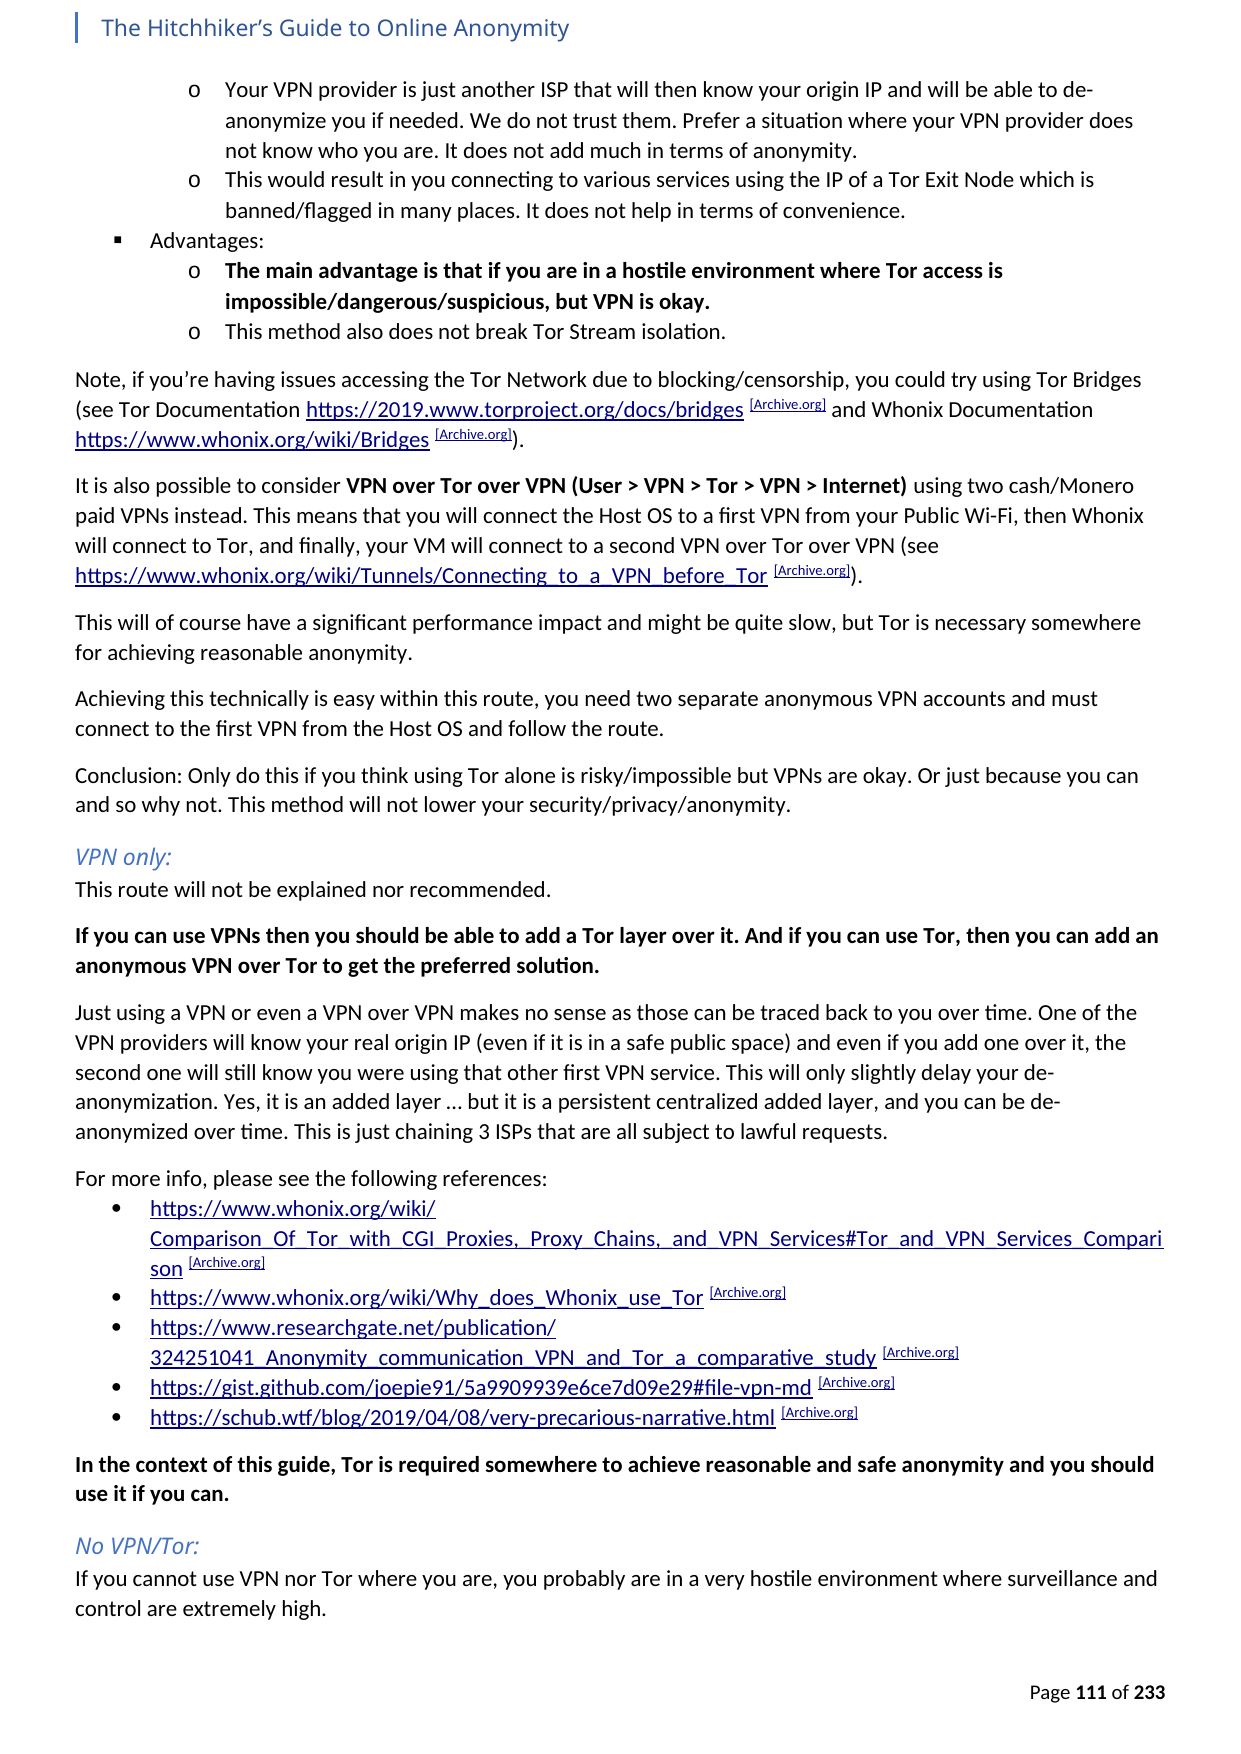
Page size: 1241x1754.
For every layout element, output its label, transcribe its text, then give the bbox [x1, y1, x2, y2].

text Just using a VPN or even a VPN over VPN makes no sense as those can be traced back to you over time. One of the VPN providers will know your real origin IP (even if it is in a safe public space) and even if you add one over it, the second one will still know you were using that other first VPN service. This will only slightly delay your de-anonymization. Yes, it is an added layer … but it is a persistent centralized added layer, and you can be de-anonymized over time. This is just chaining 3 ISPs that are all subject to lawful requests. [75, 998, 1165, 1145]
text If you cannot use VPN nor Tor where you are, you probably are in a very hostile environment where surveillance and control are extremely high. [75, 1564, 1165, 1622]
text Note, if you’re having issues accessing the Tor Network due to blocking/censorship, you could try using Tor Bridges (see Tor Documentation https://2019.www.torproject.org/docs/bridges [Archive.org] and Whonix Documentation https://www.whonix.org/wiki/Bridges [Archive.org]). [75, 365, 1165, 453]
list Advantages: [112, 227, 1165, 254]
text Achieving this technically is easy within this route, you need two separate anonymous VPN accounts and must connect to the first VPN from the Host OS and follow the route. [75, 684, 1165, 742]
text This route will not be explained nor recommended. [75, 875, 1165, 903]
text If you can use VPNs then you should be able to add a Tor layer over it. And if you can use Tor, then you can add an anonymous VPN over Tor to get the preferred solution. [75, 921, 1165, 979]
text It is also possible to consider VPN over Tor over VPN (User > VPN > Tor > VPN > Internet) using two cash/Monero paid VPNs instead. This means that you will connect the Host OS to a first VPN from your Public Wi-Fi, then Whonix will connect to Tor, and finally, your VM will connect to a second VPN over Tor over VPN (see https://www.whonix.org/wiki/Tunnels/Connecting_to_a_VPN_before_Tor [Archive.org]). [75, 472, 1165, 589]
text Conclusion: Only do this if you think using Tor alone is risky/impossible but VPNs are okay. Or just because you can and so why not. This method will not lower your security/privacy/anonymity. [75, 761, 1165, 819]
text This will of course have a significant performance impact and might be quite slow, but Tor is necessary somewhere for achieving reasonable anonymity. [75, 608, 1165, 666]
subtitle VPN only: [75, 841, 1165, 873]
list This method also does not break Tor Stream isolation. [187, 317, 1165, 347]
list https://schub.wtf/blog/2019/04/08/very-precarious-narrative.html [Archive.org] [112, 1403, 1165, 1431]
list https://www.whonix.org/wiki/Comparison_Of_Tor_with_CGI_Proxies,_Proxy_Chains,_and_VPN_Services#Tor_and_VPN_Services_Comparison [Archive.org] [112, 1194, 1165, 1282]
list https://gist.github.com/joepie91/5a9909939e6ce7d09e29#file-vpn-md [Archive.org] [112, 1373, 1165, 1401]
list https://www.researchgate.net/publication/324251041_Anonymity_communication_VPN_and_Tor_a_comparative_study [Archive.org] [112, 1313, 1165, 1371]
list https://www.whonix.org/wiki/Why_does_Whonix_use_Tor [Archive.org] [112, 1283, 1165, 1312]
list Your VPN provider is just another ISP that will then know your origin IP and will be able to de-anonymize you if needed. We do not trust them. Prefer a situation where your VPN provider does not know who you are. It does not add much in terms of anonymity. [187, 75, 1165, 164]
text In the context of this guide, Tor is required somewhere to achieve reasonable and safe anonymity and you should use it if you can. [75, 1450, 1165, 1508]
list This would result in you connecting to various services using the IP of a Tor Exit Node which is banned/flagged in many places. It does not help in terms of convenience. [187, 166, 1165, 225]
subtitle No VPN/Tor: [75, 1530, 1165, 1562]
text For more info, please see the following references: [75, 1164, 1165, 1192]
list The main advantage is that if you are in a hostile environment where Tor access is impossible/dangerous/suspicious, but VPN is okay. [187, 256, 1165, 316]
